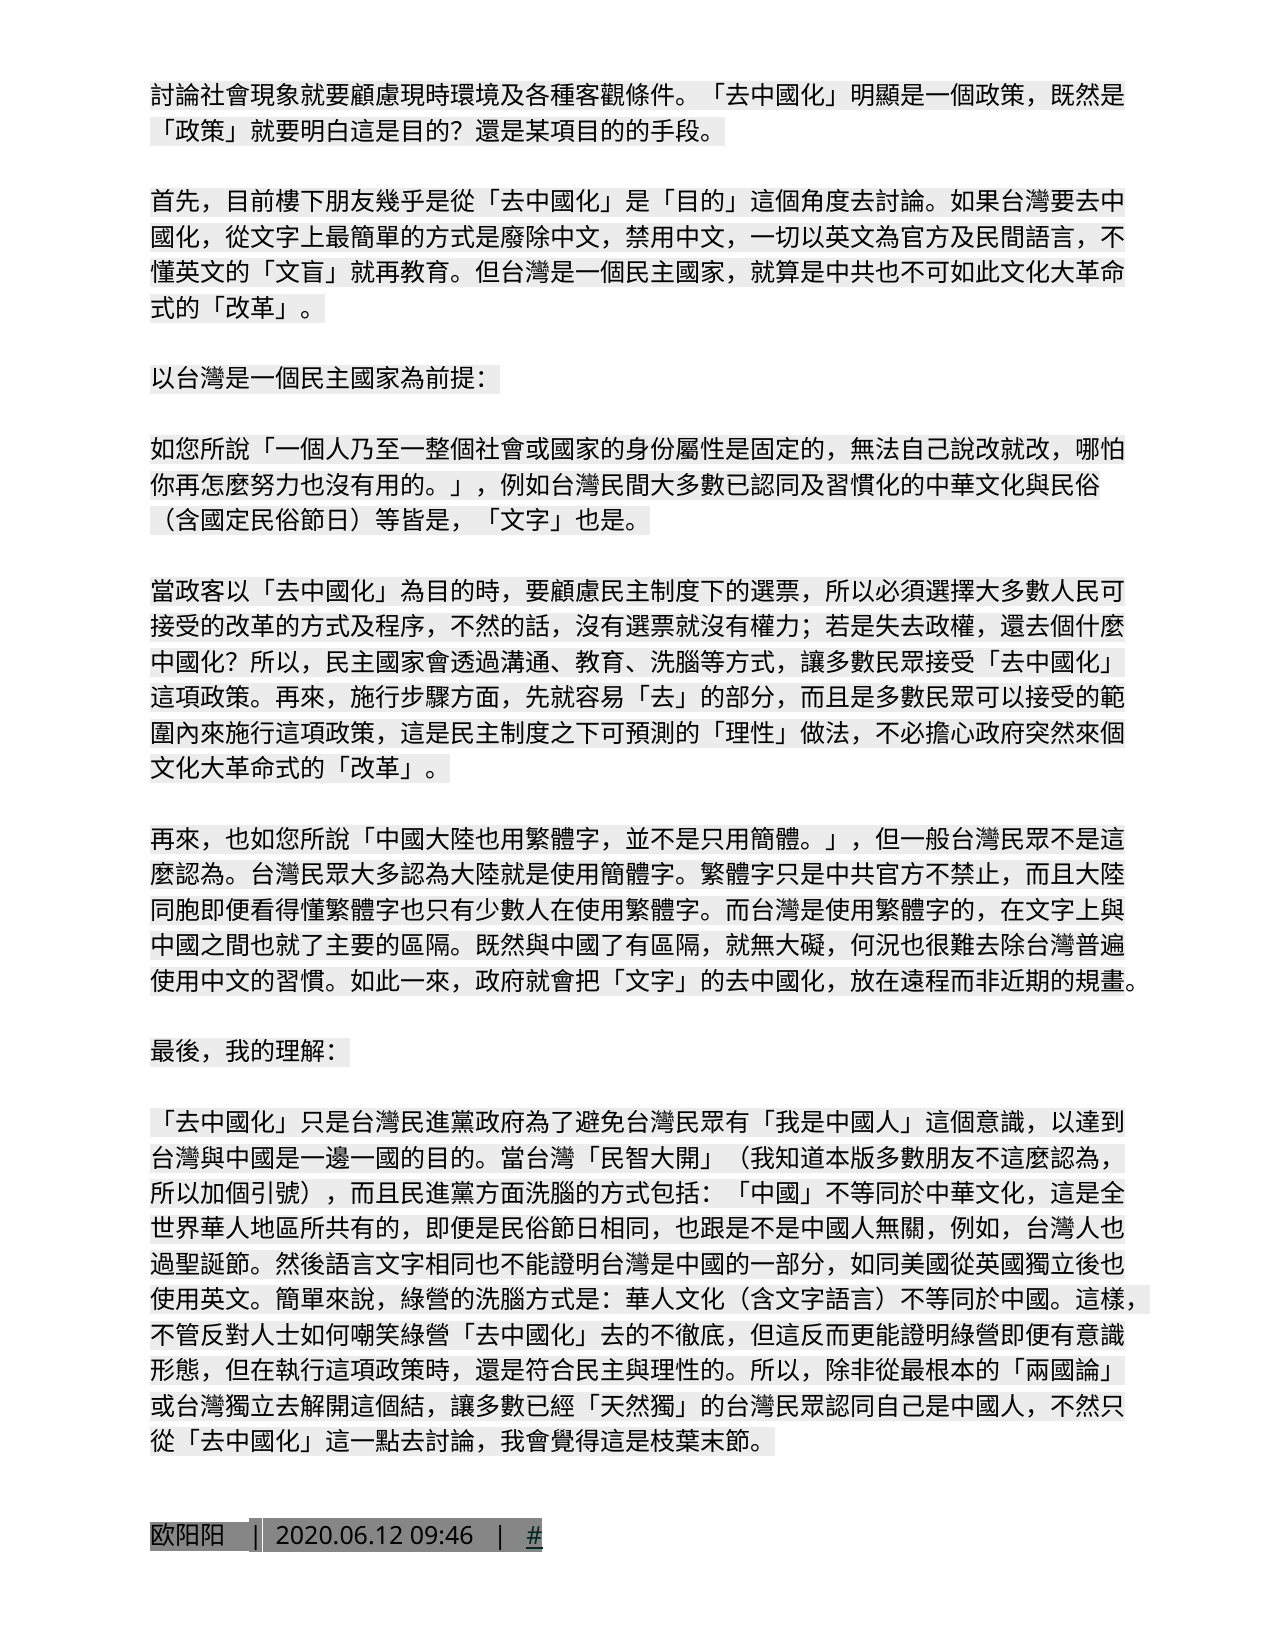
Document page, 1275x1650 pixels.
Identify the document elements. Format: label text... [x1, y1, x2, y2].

text 豐遠兄: 討論社會現象就要顧慮現時環境及各種客觀條件。「去中國化」明顯是一個政策，既然是「政策」就要明白這是目的？還是某項目的的手段。 首先，目前樓下朋友幾乎是從「去中國化」是「目的」這個角度去討論。如果台灣要去中國化，從文字上最簡單的方式是廢除中文，禁用中文，一切以英文為官方及民間語言，不懂英文的「文盲」就再教育。但台灣是一個民主國家，就算是中共也不可如此文化大革命式的「改革」。 以台灣是一個民主國家為前提： 如您所說「一個人乃至一整個社會或國家的身份屬性是固定的，無法自己說改就改，哪怕你再怎麼努力也沒有用的。」，例如台灣民間大多數已認同及習慣化的中華文化與民俗（含國定民俗節日）等皆是，「文字」也是。 當政客以「去中國化」為目的時，要顧慮民主制度下的選票，所以必須選擇大多數人民可接受的改革的方式及程序，不然的話，沒有選票就沒有權力；若是失去政權，還去個什麼中國化？所以，民主國家會透過溝通、教育、洗腦等方式，讓多數民眾接受「去中國化」這項政策。再來，施行步驟方面，先就容易「去」的部分，而且是多數民眾可以接受的範圍內來施行這項政策，這是民主制度之下可預測的「理性」做法，不必擔心政府突然來個文化大革命式的「改革」。 再來，也如您所說「中國大陸也用繁體字，並不是只用簡體。」，但一般台灣民眾不是這麼認為。台灣民眾大多認為大陸就是使用簡體字。繁體字只是中共官方不禁止，而且大陸同胞即便看得懂繁體字也只有少數人在使用繁體字。而台灣是使用繁體字的，在文字上與中國之間也就了主要的區隔。既然與中國了有區隔，就無大礙，何況也很難去除台灣普遍使用中文的習慣。如此一來，政府就會把「文字」的去中國化，放在遠程而非近期的規畫。 最後，我的理解： 「去中國化」只是台灣民進黨政府為了避免台灣民眾有「我是中國人」這個意識，以達到台灣與中國是一邊一國的目的。當台灣「民智大開」（我知道本版多數朋友不這麼認為，所以加個引號），而且民進黨方面洗腦的方式包括：「中國」不等同於中華文化，這是全世界華人地區所共有的，即便是民俗節日相同，也跟是不是中國人無關，例如，台灣人也過聖誕節。然後語言文字相同也不能證明台灣是中國的一部分，如同美國從英國獨立後也使用英文。簡單來說，綠營的洗腦方式是：華人文化（含文字語言）不等同於中國。這樣，不管反對人士如何嘲笑綠營「去中國化」去的不徹底，但這反而更能證明綠營即便有意識形態，但在執行這項政策時，還是符合民主與理性的。所以，除非從最根本的「兩國論」或台灣獨立去解開這個結，讓多數已經「天然獨」的台灣民眾認同自己是中國人，不然只從「去中國化」這一點去討論，我會覺得這是枝葉末節。 [150, 75, 1125, 1492]
text 欧阳阳 | 2020.06.12 09:46 | # [150, 1517, 1125, 1552]
